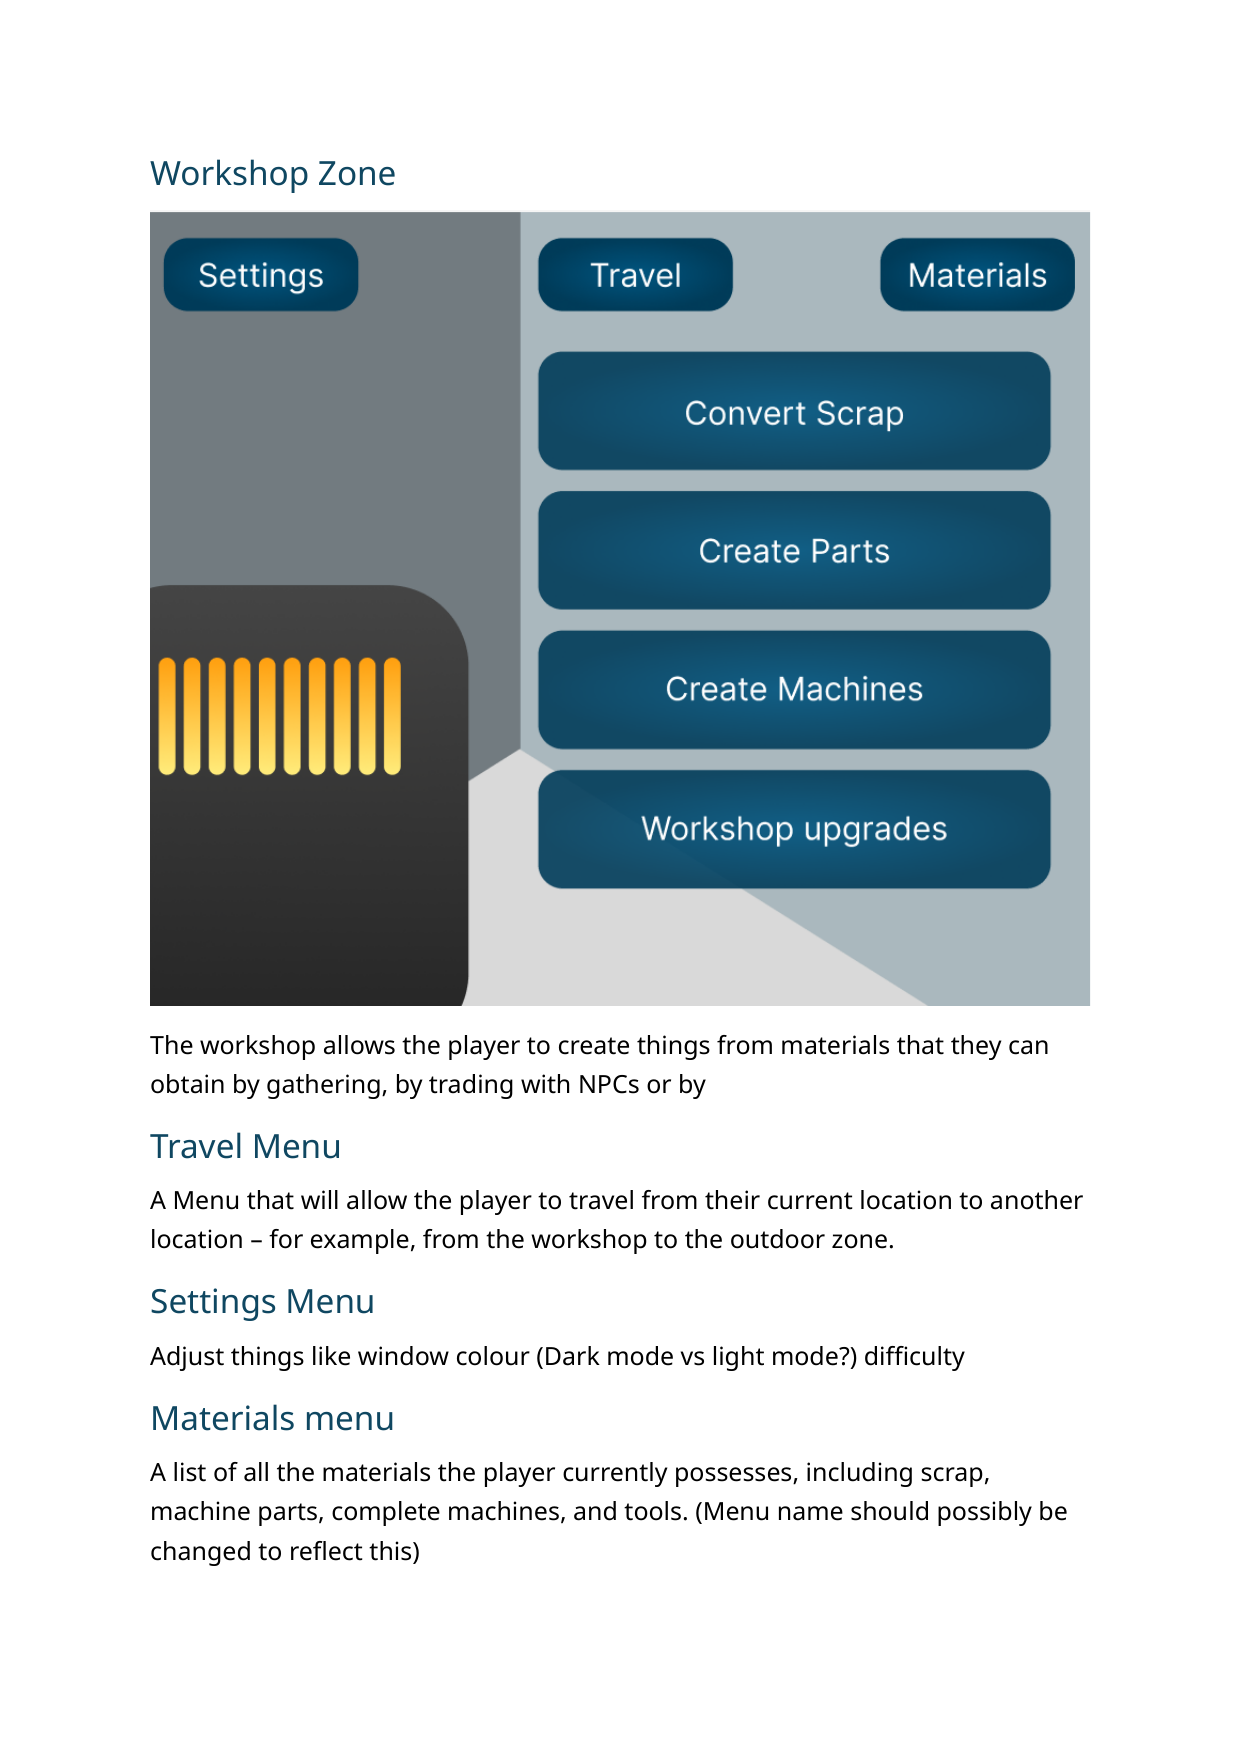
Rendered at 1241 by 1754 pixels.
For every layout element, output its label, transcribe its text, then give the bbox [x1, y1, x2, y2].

subtitle Materials menu [150, 1394, 1090, 1440]
subtitle Travel Menu [150, 1122, 1090, 1168]
text The workshop allows the player to create things from materials that they can obtain by gathering, by trading with NPCs or by [150, 1027, 1090, 1101]
subtitle Workshop Zone [150, 150, 1090, 195]
text A Menu that will allow the player to travel from their current location to another location – for example, from the workshop to the outdoor zone. [150, 1183, 1090, 1256]
subtitle Settings Menu [150, 1278, 1090, 1323]
text Adjust things like window colour (Dark mode vs light mode?) difficulty [150, 1338, 1090, 1372]
picture [150, 210, 1091, 1006]
text A list of all the materials the player currently possesses, including scrap, machine parts, complete machines, and tools. (Menu name should possibly be changed to reflect this) [150, 1455, 1090, 1567]
